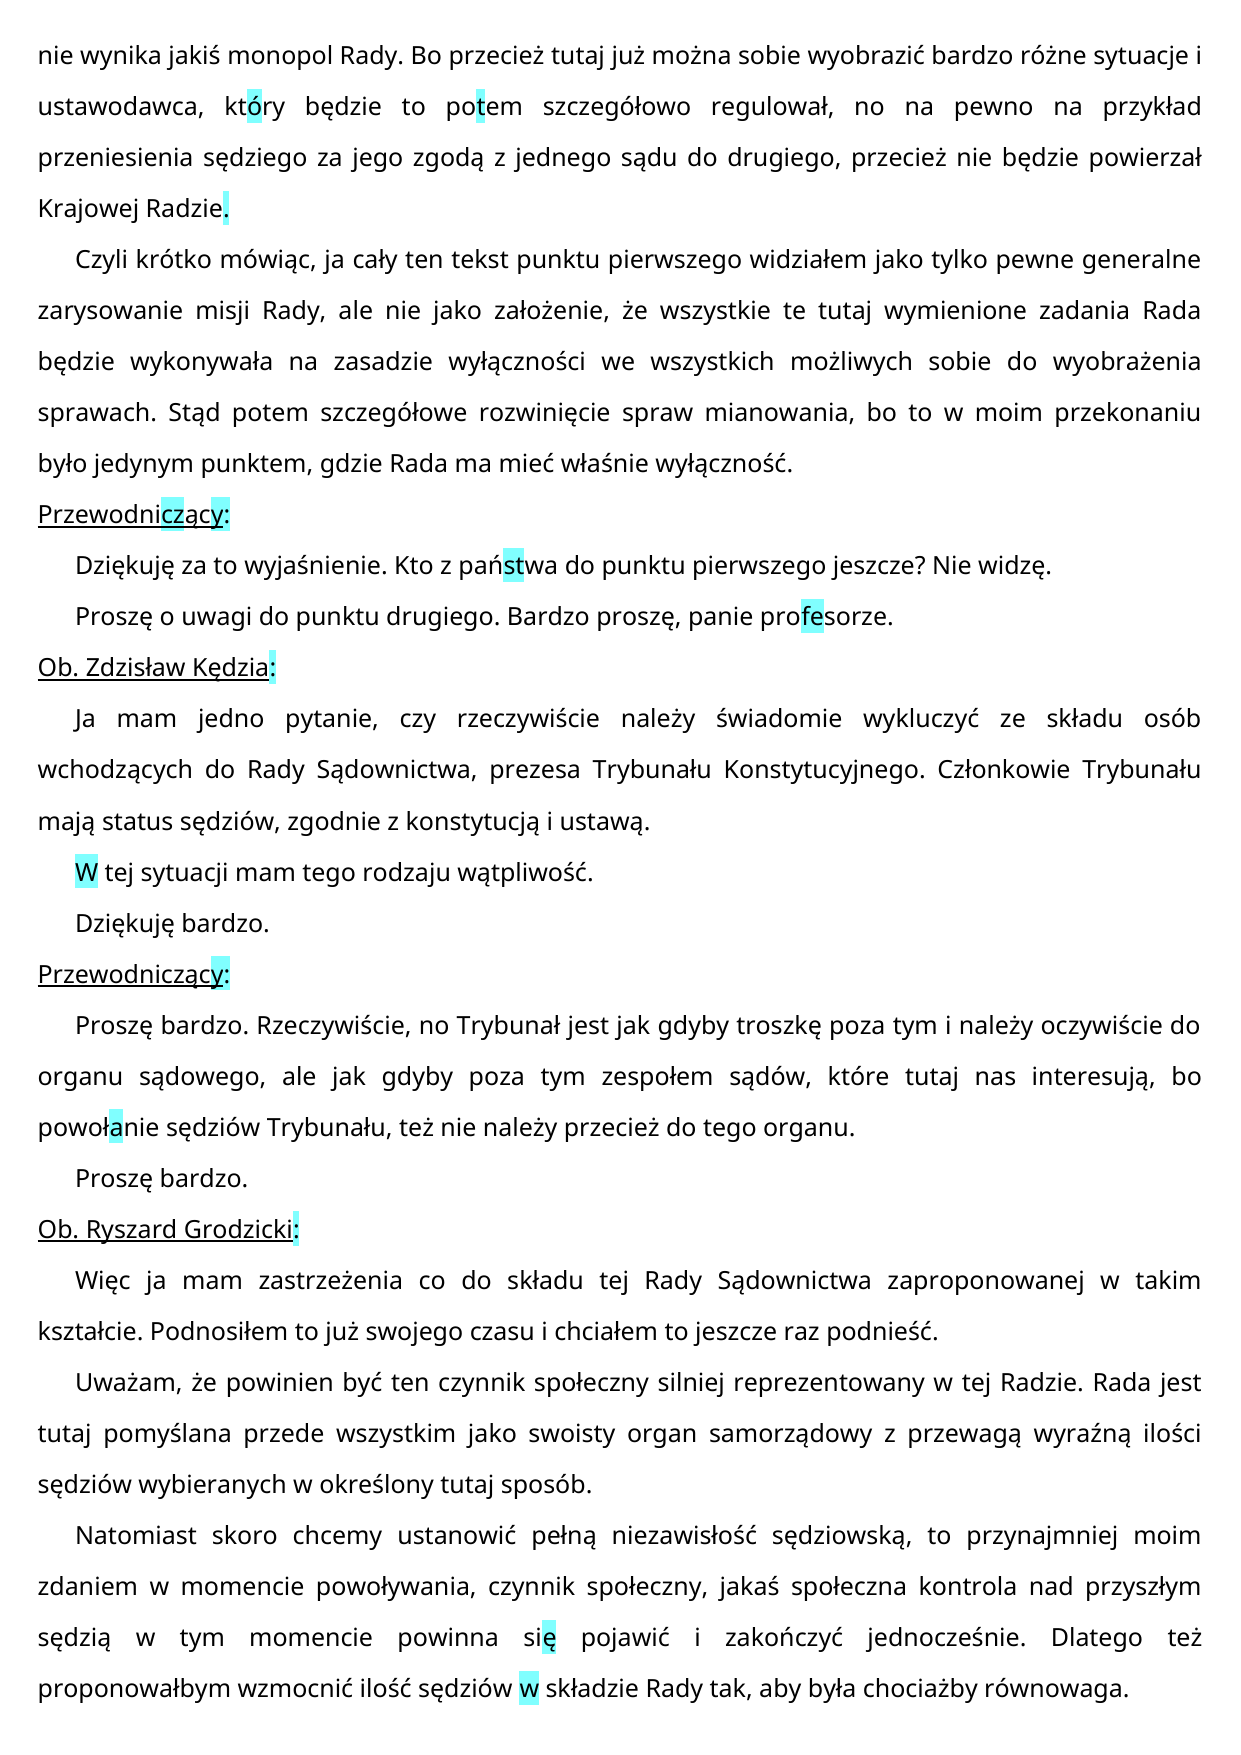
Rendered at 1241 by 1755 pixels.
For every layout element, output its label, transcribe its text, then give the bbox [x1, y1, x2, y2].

text W tej sytuacji mam tego rodzaju wątpliwość. [37, 854, 1203, 888]
text nie wynika jakiś monopol Rady. Bo przecież tutaj już można sobie wyobrazić bardzo różne sytuacje i ustawodawca, który będzie to potem szczegółowo regulował, no na pewno na przykład przeniesienia sędziego za jego zgodą z jednego sądu do drugiego, przecież nie będzie powierzał Krajowej Radzie. [37, 37, 1203, 225]
text Przewodniczący: [37, 956, 1203, 990]
text Uważam, że powinien być ten czynnik społeczny silniej reprezentowany w tej Radzie. Rada jest tutaj pomyślana przede wszystkim jako swoisty organ samorządowy z przewagą wyraźną ilości sędziów wybieranych w określony tutaj sposób. [37, 1364, 1203, 1501]
text Proszę bardzo. [37, 1160, 1203, 1194]
text Dziękuję bardzo. [37, 905, 1203, 939]
text Proszę o uwagi do punktu drugiego. Bardzo proszę, panie profesorze. [37, 599, 1203, 633]
text Ja mam jedno pytanie, czy rzeczywiście należy świadomie wykluczyć ze składu osób wchodzących do Rady Sądownictwa, prezesa Trybunału Konstytucyjnego. Członkowie Trybunału mają status sędziów, zgodnie z konstytucją i ustawą. [37, 701, 1203, 837]
text Przewodniczący: [37, 497, 1203, 531]
text Więc ja mam zastrzeżenia co do składu tej Rady Sądownictwa zaproponowanej w takim kształcie. Podnosiłem to już swojego czasu i chciałem to jeszcze raz podnieść. [37, 1262, 1203, 1348]
text Ob. Zdzisław Kędzia: [37, 650, 1203, 684]
text Proszę bardzo. Rzeczywiście, no Trybunał jest jak gdyby troszkę poza tym i należy oczywiście do organu sądowego, ale jak gdyby poza tym zespołem sądów, które tutaj nas interesują, bo powołanie sędziów Trybunału, też nie należy przecież do tego organu. [37, 1007, 1203, 1143]
text Natomiast skoro chcemy ustanowić pełną niezawisłość sędziowską, to przynajmniej moim zdaniem w momencie powoływania, czynnik społeczny, jakaś społeczna kontrola nad przyszłym sędzią w tym momencie powinna się pojawić i zakończyć jednocześnie. Dlatego też proponowałbym wzmocnić ilość sędziów w składzie Rady tak, aby była chociażby równowaga. [37, 1518, 1203, 1705]
text Ob. Ryszard Grodzicki: [37, 1211, 1203, 1246]
text Czyli krótko mówiąc, ja cały ten tekst punktu pierwszego widziałem jako tylko pewne generalne zarysowanie misji Rady, ale nie jako założenie, że wszystkie te tutaj wymienione zadania Rada będzie wykonywała na zasadzie wyłączności we wszystkich możliwych sobie do wyobrażenia sprawach. Stąd potem szczegółowe rozwinięcie spraw mianowania, bo to w moim przekonaniu było jedynym punktem, gdzie Rada ma mieć właśnie wyłączność. [37, 242, 1203, 480]
text Dziękuję za to wyjaśnienie. Kto z państwa do punktu pierwszego jeszcze? Nie widzę. [37, 548, 1203, 582]
